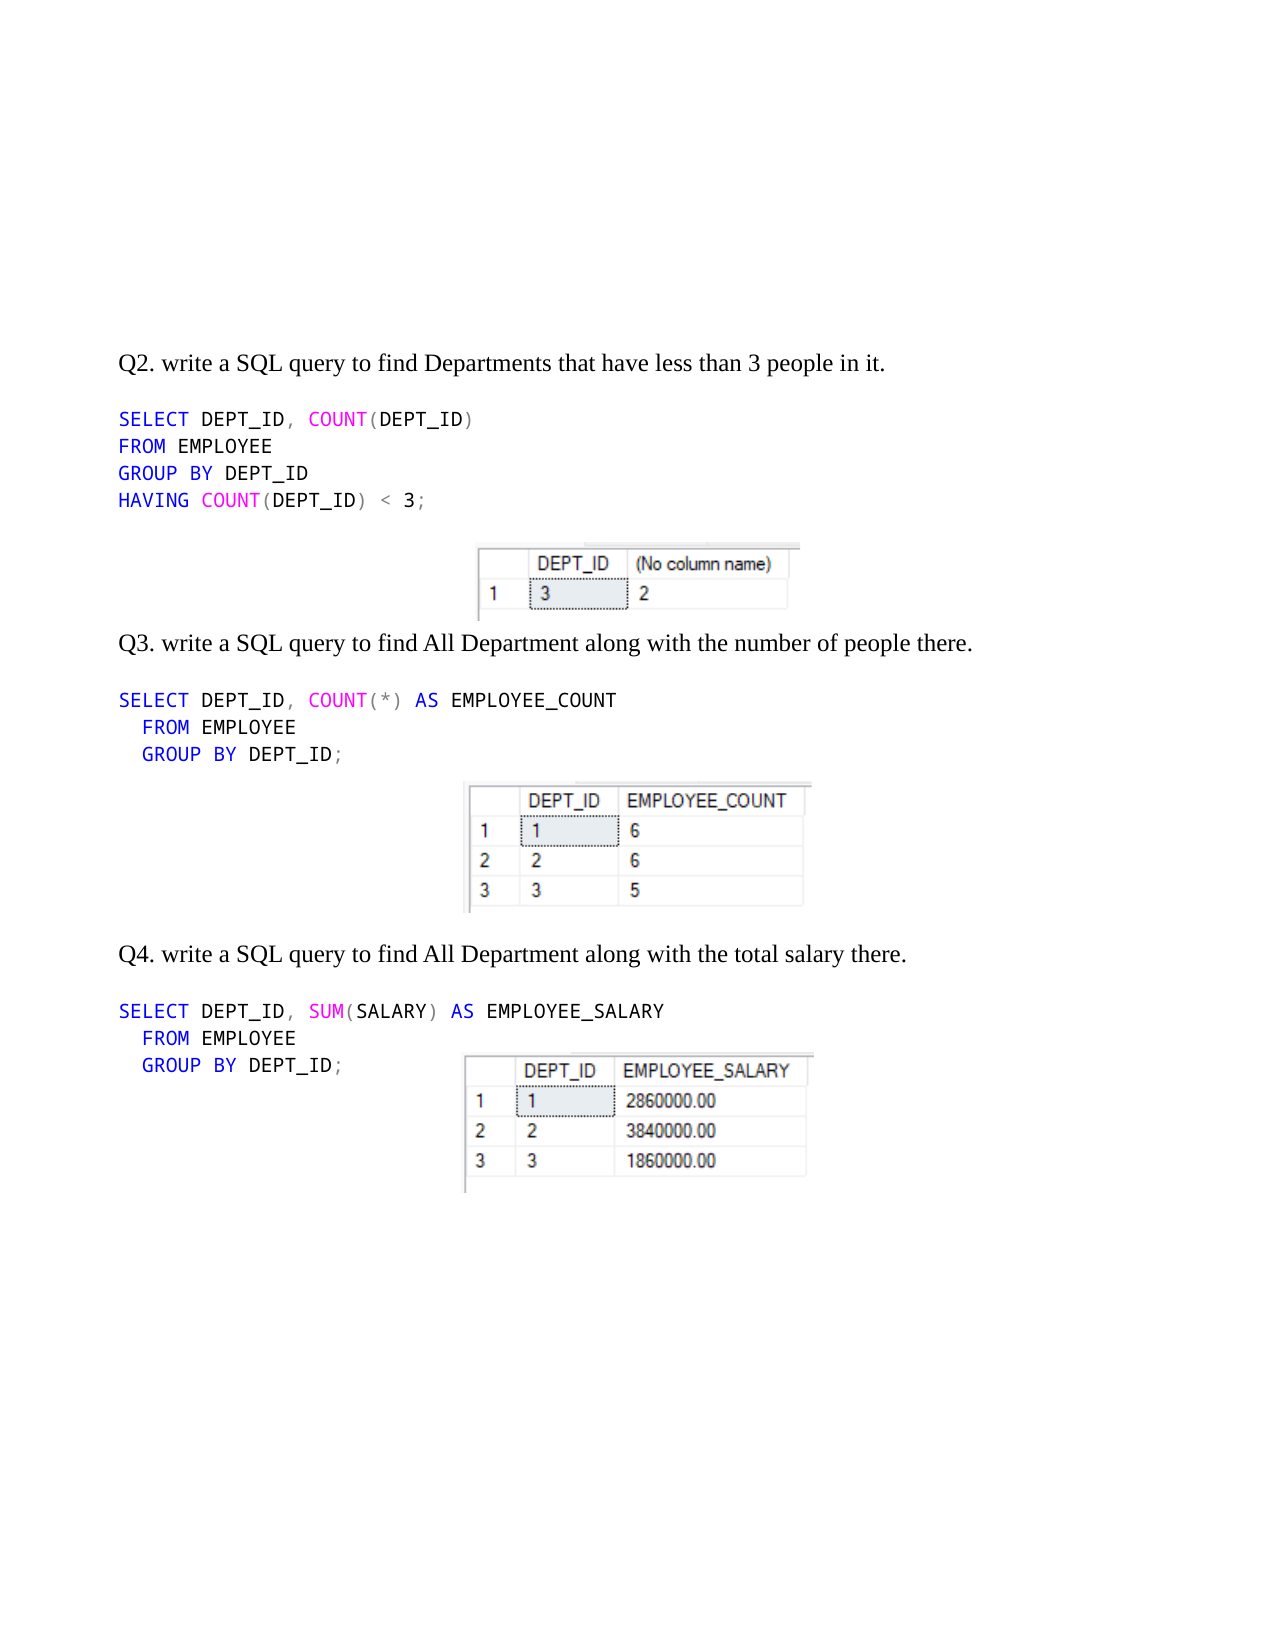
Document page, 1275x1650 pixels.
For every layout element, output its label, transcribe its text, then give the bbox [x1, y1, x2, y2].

text SELECT DEPT_ID, COUNT(*) AS EMPLOYEE_COUNT [118, 686, 1157, 713]
text GROUP BY DEPT_ID; [118, 740, 1157, 767]
text Q2. write a SQL query to find Departments that have less than 3 people in it. [118, 348, 1157, 377]
text FROM EMPLOYEE [118, 713, 1157, 740]
text Q4. write a SQL query to find All Department along with the total salary there. [118, 939, 1157, 968]
text SELECT DEPT_ID, COUNT(DEPT_ID) [118, 406, 1157, 433]
text FROM EMPLOYEE [118, 1024, 1157, 1051]
picture [461, 1052, 814, 1193]
text HAVING COUNT(DEPT_ID) < 3; [118, 487, 1157, 513]
text Q3. write a SQL query to find All Department along with the number of people there. [118, 628, 1157, 657]
text SELECT DEPT_ID, SUM(SALARY) AS EMPLOYEE_SALARY [118, 997, 1157, 1024]
text GROUP BY DEPT_ID [118, 459, 1157, 487]
text FROM EMPLOYEE [118, 433, 1157, 459]
picture [475, 542, 800, 621]
picture [463, 781, 812, 913]
text GROUP BY DEPT_ID; [118, 1051, 1157, 1078]
